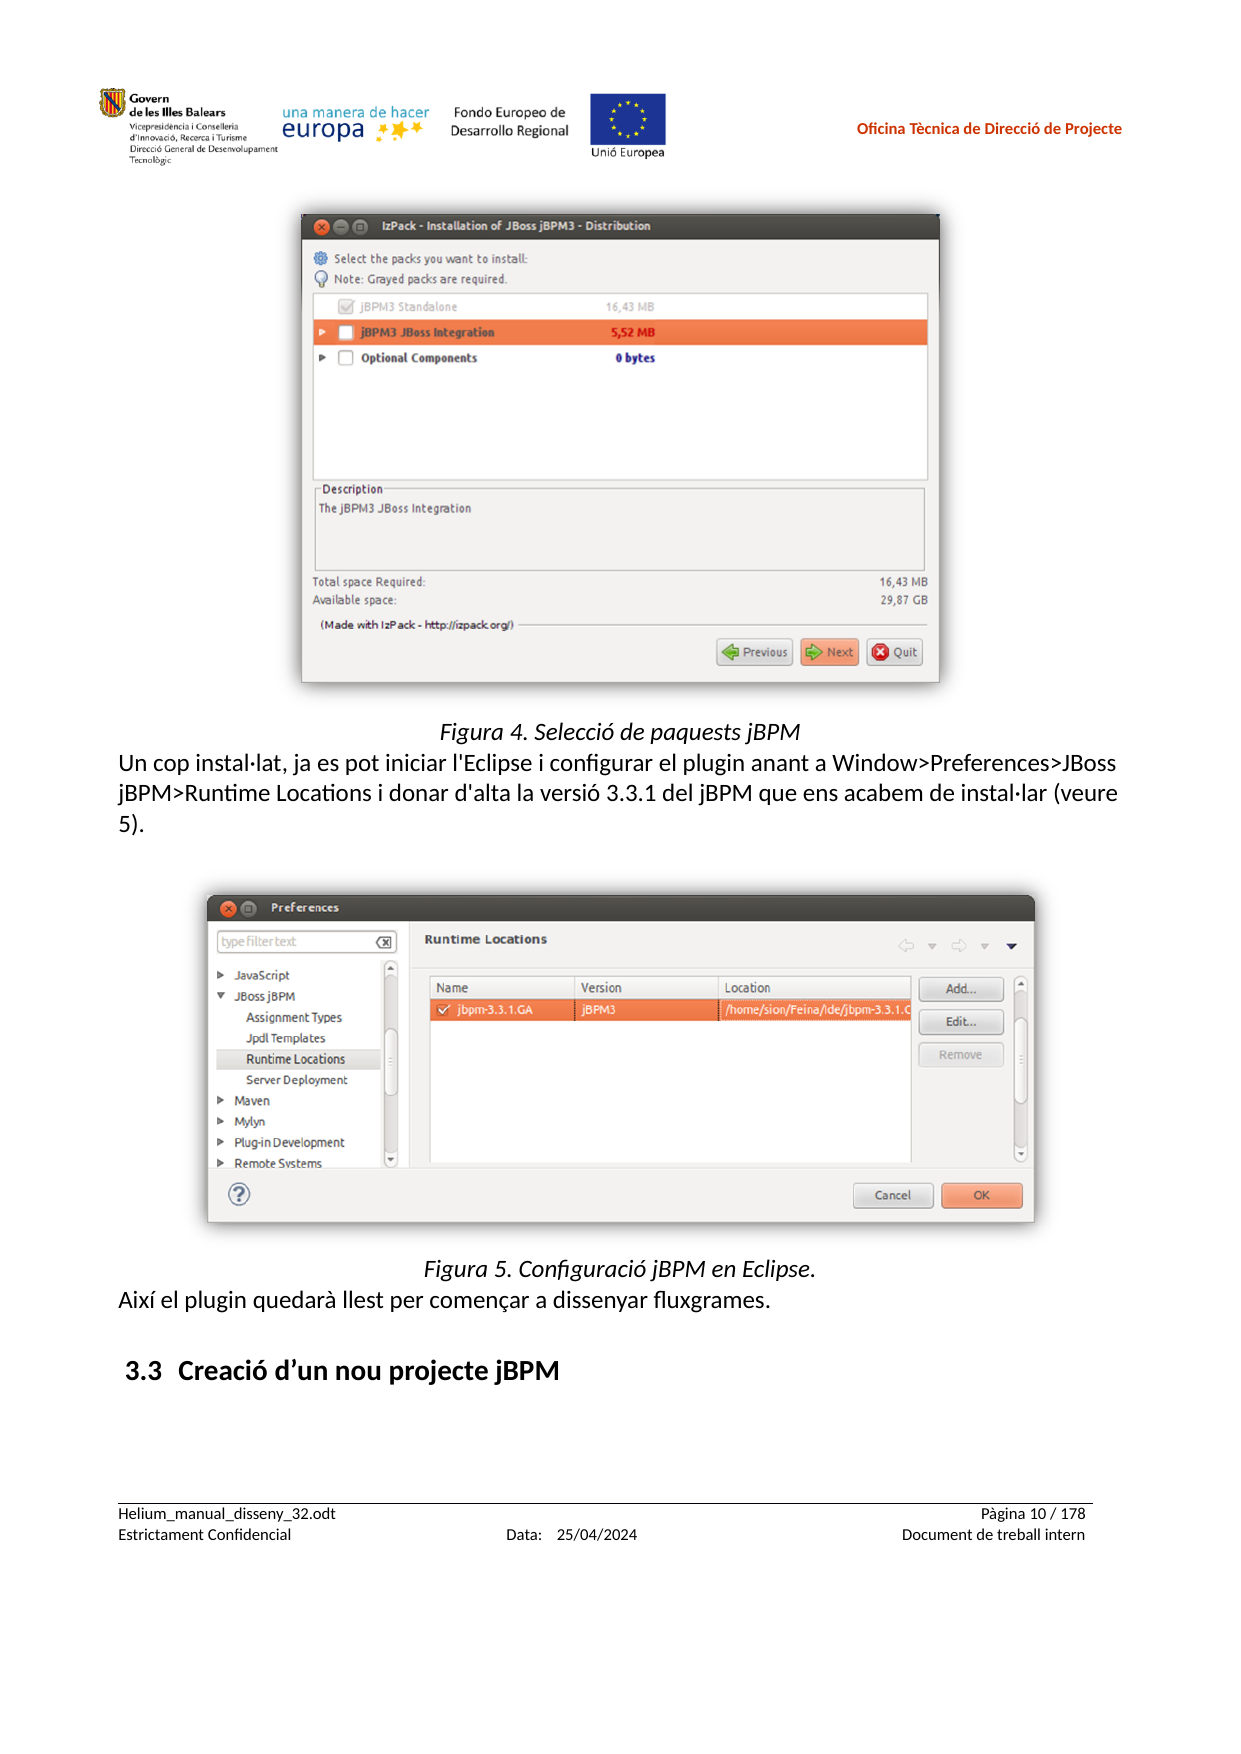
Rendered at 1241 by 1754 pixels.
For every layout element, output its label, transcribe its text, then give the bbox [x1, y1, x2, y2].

subtitle Creació d’un nou projecte jBPM [118, 1352, 1122, 1388]
picture [99, 87, 668, 166]
text Un cop instal·lat, ja es pot iniciar l'Eclipse i configurar el plugin anant a Window>Preferences>JBoss jBPM>Runtime Locations i donar d'alta la versió 3.3.1 del jBPM que ens acabem de instal·lar (veure 5). [118, 715, 1122, 838]
text Figura 5. Configuració jBPM en Eclipse. [175, 1254, 1065, 1284]
text Així el plugin quedarà llest per començar a dissenyar fluxgrames. [118, 1251, 1122, 1314]
picture [175, 863, 1065, 1254]
text Figura 4. Selecció de paquests jBPM [267, 717, 973, 747]
picture [267, 180, 974, 717]
